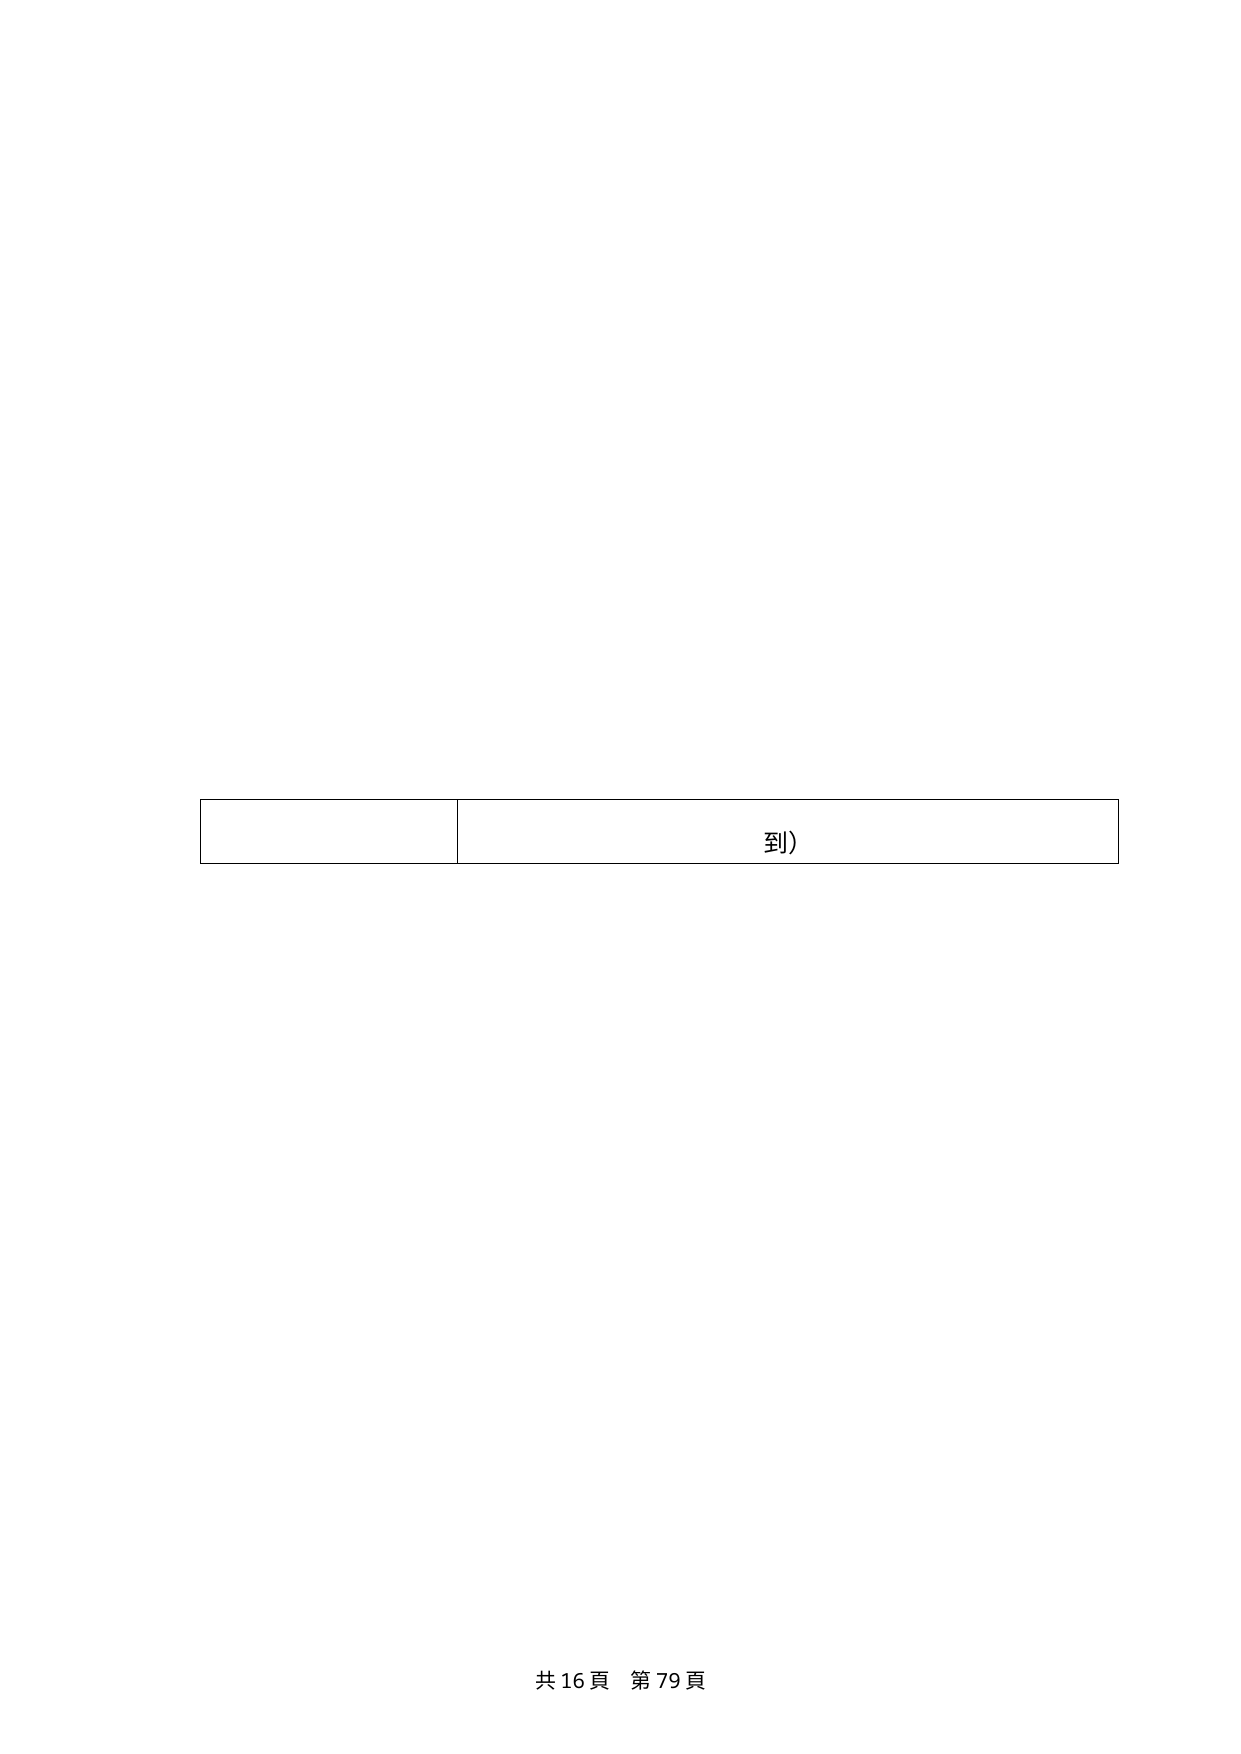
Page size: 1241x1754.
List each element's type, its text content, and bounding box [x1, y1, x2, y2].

table_cell [201, 800, 457, 863]
table_cell 到） [458, 800, 1118, 863]
